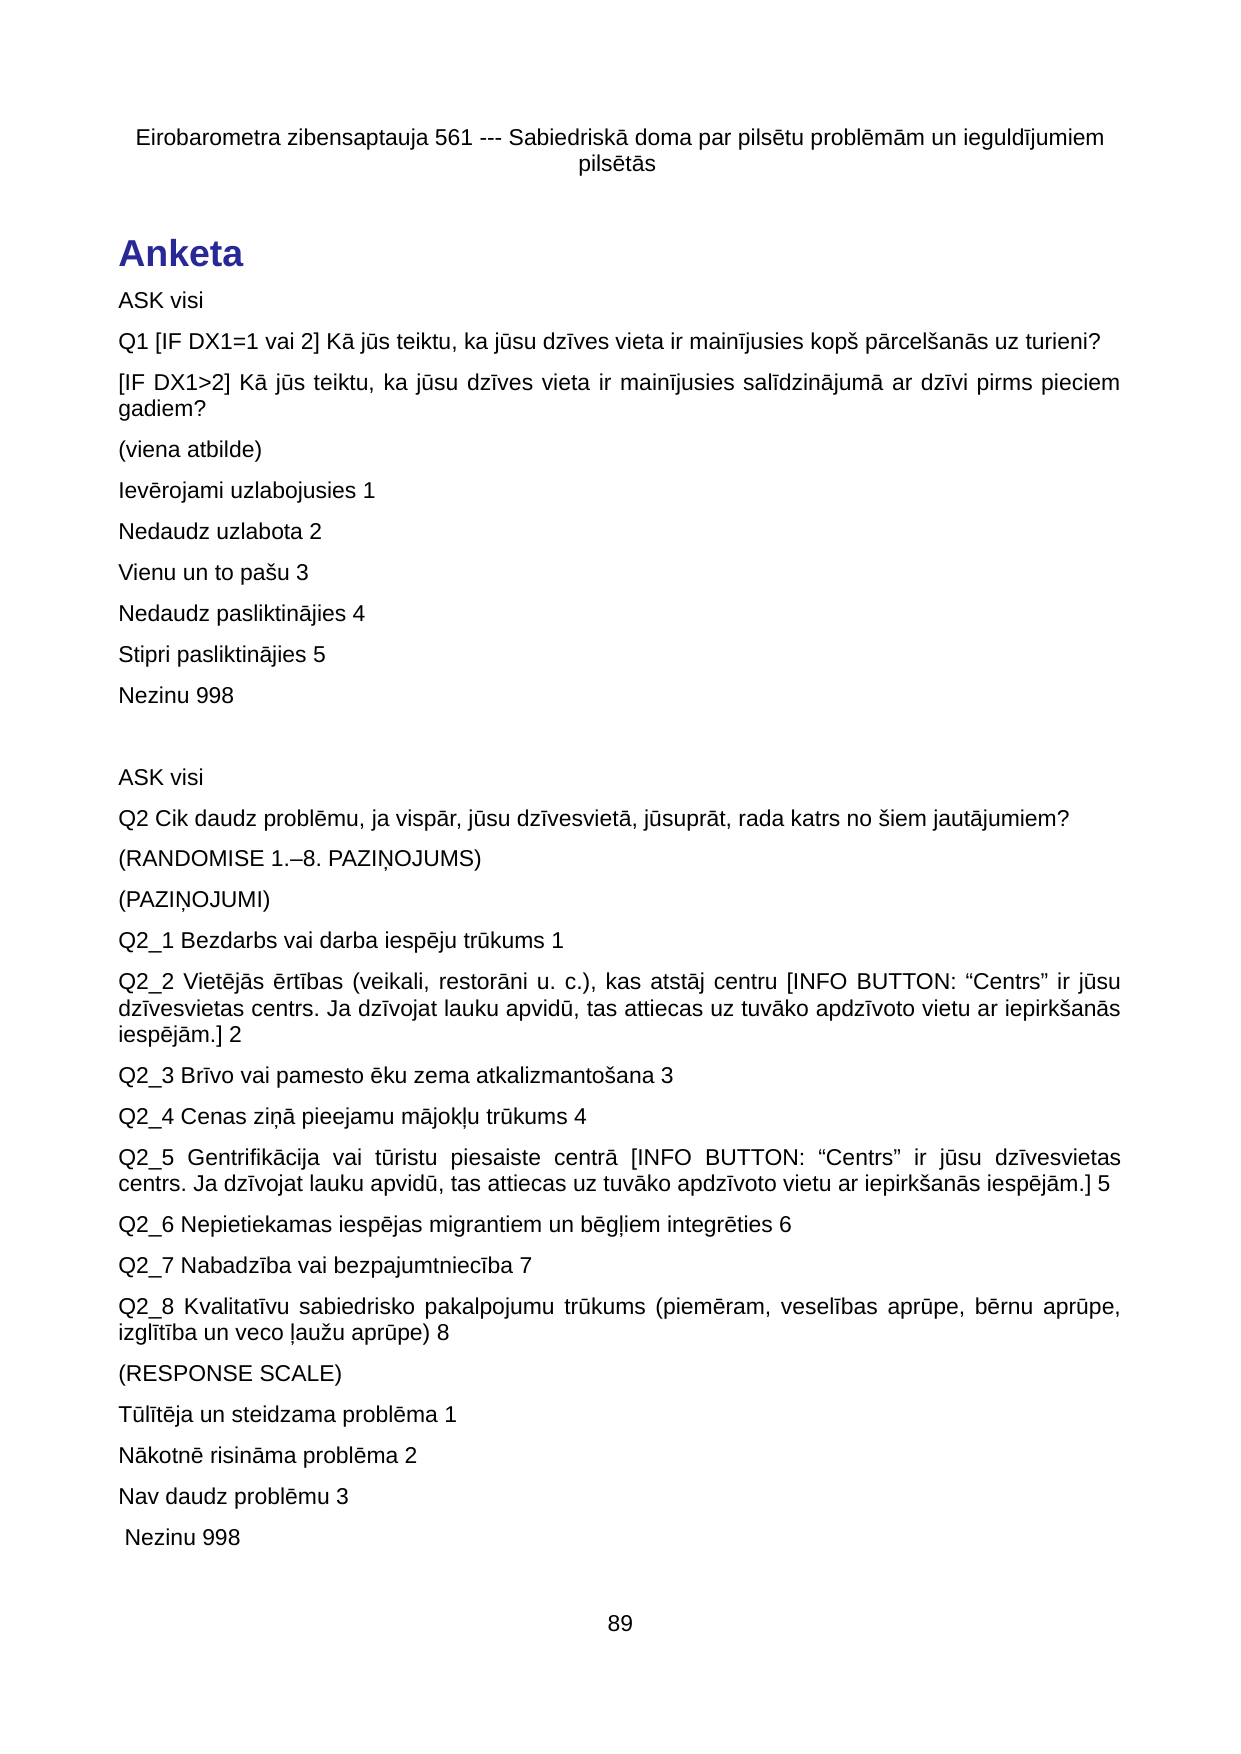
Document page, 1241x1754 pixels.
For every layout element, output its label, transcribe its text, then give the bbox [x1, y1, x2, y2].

text (RESPONSE SCALE) [118, 1360, 1122, 1387]
subtitle Anketa [118, 231, 1122, 274]
text Nedaudz uzlabota 2 [118, 518, 1122, 544]
text Nedaudz pasliktinājies 4 [118, 600, 1122, 626]
text Q2_4 Cenas ziņā pieejamu mājokļu trūkums 4 [118, 1103, 1122, 1129]
text Nākotnē risināma problēma 2 [118, 1442, 1122, 1468]
text Q1 [IF DX1=1 vai 2] Kā jūs teiktu, ka jūsu dzīves vieta ir mainījusies kopš pārcelšanās uz turieni? [118, 328, 1122, 354]
text Stipri pasliktinājies 5 [118, 641, 1122, 667]
text ASK visi [118, 287, 1122, 313]
text Q2_1 Bezdarbs vai darba iespēju trūkums 1 [118, 927, 1122, 954]
text Q2_6 Nepietiekamas iespējas migrantiem un bēgļiem integrēties 6 [118, 1211, 1122, 1237]
text Nezinu 998 [118, 682, 1122, 708]
text [IF DX1>2] Kā jūs teiktu, ka jūsu dzīves vieta ir mainījusies salīdzinājumā ar dzīvi pirms pieciem gadiem? [118, 369, 1122, 421]
text Q2_3 Brīvo vai pamesto ēku zema atkalizmantošana 3 [118, 1062, 1122, 1088]
text Nezinu 998 [118, 1524, 1122, 1550]
text Q2_7 Nabadzība vai bezpajumtniecība 7 [118, 1252, 1122, 1278]
text (PAZIŅOJUMI) [118, 886, 1122, 913]
text Vienu un to pašu 3 [118, 559, 1122, 585]
text Q2_5 Gentrifikācija vai tūristu piesaiste centrā [INFO BUTTON: “Centrs” ir jūsu dzīvesvietas centrs. Ja dzīvojat lauku apvidū, tas attiecas uz tuvāko apdzīvoto vietu ar iepirkšanās iespējām.] 5 [118, 1144, 1122, 1196]
text (RANDOMISE 1.–8. PAZIŅOJUMS) [118, 845, 1122, 872]
text ASK visi [118, 763, 1122, 790]
text Q2_8 Kvalitatīvu sabiedrisko pakalpojumu trūkums (piemēram, veselības aprūpe, bērnu aprūpe, izglītība un veco ļaužu aprūpe) 8 [118, 1293, 1122, 1346]
text Ievērojami uzlabojusies 1 [118, 477, 1122, 503]
text Tūlītēja un steidzama problēma 1 [118, 1401, 1122, 1427]
text (viena atbilde) [118, 436, 1122, 462]
text Q2 Cik daudz problēmu, ja vispār, jūsu dzīvesvietā, jūsuprāt, rada katrs no šiem jautājumiem? [118, 804, 1122, 831]
text Q2_2 Vietējās ērtības (veikali, restorāni u. c.), kas atstāj centru [INFO BUTTON: “Centrs” ir jūsu dzīvesvietas centrs. Ja dzīvojat lauku apvidū, tas attiecas uz tuvāko apdzīvoto vietu ar iepirkšanās iespējām.] 2 [118, 968, 1122, 1047]
text Nav daudz problēmu 3 [118, 1483, 1122, 1509]
